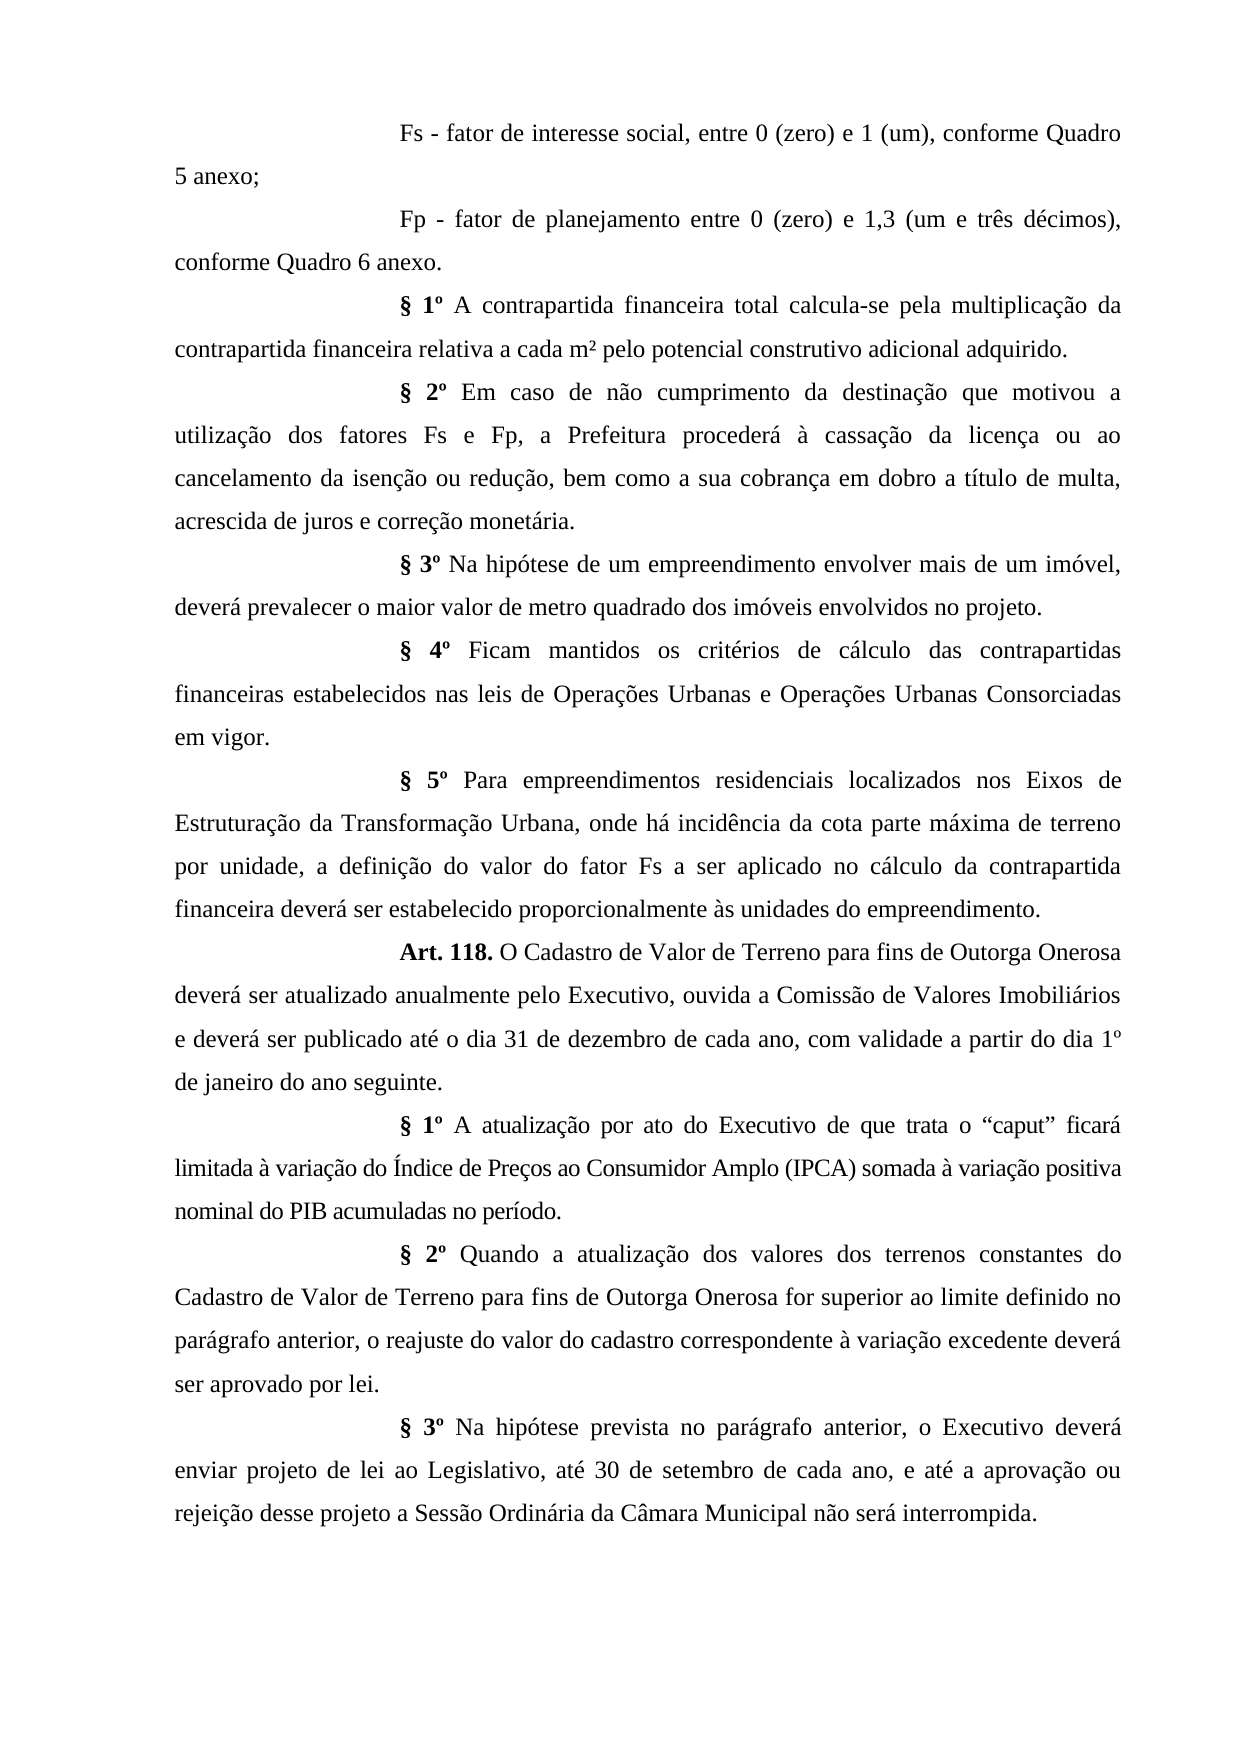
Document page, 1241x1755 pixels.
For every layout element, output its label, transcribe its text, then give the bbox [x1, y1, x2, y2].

text § 4º Ficam mantidos os critérios de cálculo das contrapartidas financeiras estabelecidos nas leis de Operações Urbanas e Operações Urbanas Consorciadas em vigor. [174, 636, 1122, 751]
text Fp - fator de planejamento entre 0 (zero) e 1,3 (um e três décimos), conforme Quadro 6 anexo. [174, 204, 1122, 276]
text § 5º Para empreendimentos residenciais localizados nos Eixos de Estruturação da Transformação Urbana, onde há incidência da cota parte máxima de terreno por unidade, a definição do valor do fator Fs a ser aplicado no cálculo da contrapartida financeira deverá ser estabelecido proporcionalmente às unidades do empreendimento. [174, 765, 1122, 923]
text Art. 118. O Cadastro de Valor de Terreno para fins de Outorga Onerosa deverá ser atualizado anualmente pelo Executivo, ouvida a Comissão de Valores Imobiliários e deverá ser publicado até o dia 31 de dezembro de cada ano, com validade a partir do dia 1º de janeiro do ano seguinte. [174, 937, 1122, 1096]
text Fs - fator de interesse social, entre 0 (zero) e 1 (um), conforme Quadro 5 anexo; [174, 118, 1122, 190]
text § 1º A atualização por ato do Executivo de que trata o “caput” ficará limitada à variação do Índice de Preços ao Consumidor Amplo (IPCA) somada à variação positiva nominal do PIB acumuladas no período. [174, 1110, 1122, 1225]
text § 2º Quando a atualização dos valores dos terrenos constantes do Cadastro de Valor de Terreno para fins de Outorga Onerosa for superior ao limite definido no parágrafo anterior, o reajuste do valor do cadastro correspondente à variação excedente deverá ser aprovado por lei. [174, 1239, 1122, 1397]
text § 1º A contrapartida financeira total calcula-se pela multiplicação da contrapartida financeira relativa a cada m² pelo potencial construtivo adicional adquirido. [174, 291, 1122, 362]
text § 2º Em caso de não cumprimento da destinação que motivou a utilização dos fatores Fs e Fp, a Prefeitura procederá à cassação da licença ou ao cancelamento da isenção ou redução, bem como a sua cobrança em dobro a título de multa, acrescida de juros e correção monetária. [174, 377, 1122, 535]
text § 3º Na hipótese de um empreendimento envolver mais de um imóvel, deverá prevalecer o maior valor de metro quadrado dos imóveis envolvidos no projeto. [174, 549, 1122, 621]
text § 3º Na hipótese prevista no parágrafo anterior, o Executivo deverá enviar projeto de lei ao Legislativo, até 30 de setembro de cada ano, e até a aprovação ou rejeição desse projeto a Sessão Ordinária da Câmara Municipal não será interrompida. [174, 1412, 1122, 1527]
